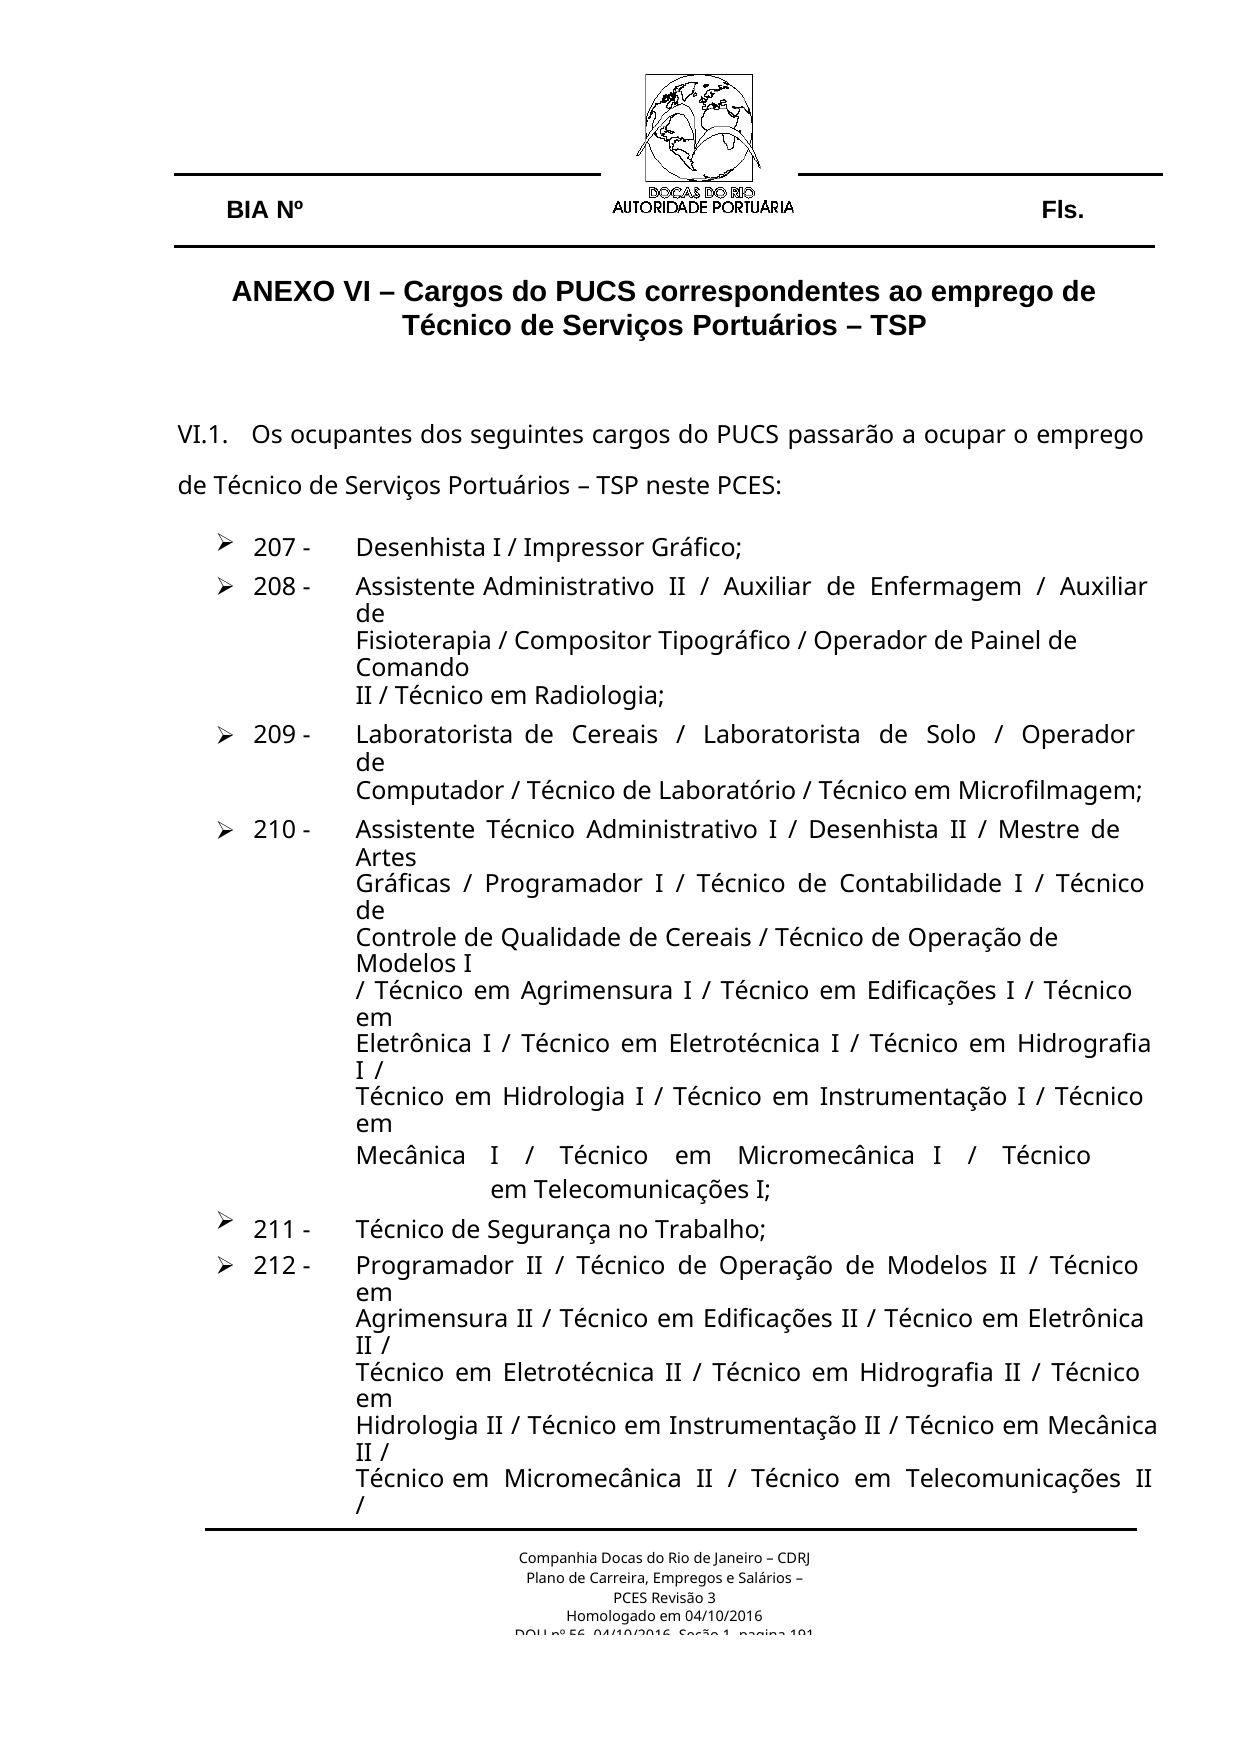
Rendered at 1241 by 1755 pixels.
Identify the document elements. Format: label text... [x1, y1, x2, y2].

table_cell [210, 1413, 244, 1467]
table_cell [210, 1307, 244, 1360]
table_cell Laboratorista de Cereais / Laboratorista de Solo / Operador de [333, 716, 1158, 776]
table_cell Gráficas / Programador I / Técnico de Contabilidade I / Técnico de [333, 871, 1158, 925]
table_cell II / Técnico em Radiologia; [333, 682, 1158, 716]
table_cell Técnico em Micromecânica II / Técnico em Telecomunicações II / [333, 1467, 1158, 1520]
table_cell [210, 628, 244, 682]
table_cell 208 - [244, 568, 333, 628]
table_cell [244, 1413, 333, 1467]
table_header 207 - [244, 534, 333, 568]
table_cell [244, 871, 333, 925]
table_cell [244, 776, 333, 811]
table_cell [244, 1307, 333, 1360]
table_cell [210, 978, 244, 1031]
table_cell Programador II / Técnico de Operação de Modelos II / Técnico em [333, 1247, 1158, 1307]
table_cell [210, 1467, 244, 1520]
table_cell [244, 1085, 333, 1137]
table_cell [210, 1360, 244, 1413]
table_cell 212 - [244, 1247, 333, 1307]
table_cell [244, 1137, 333, 1205]
table_cell  [210, 811, 244, 871]
table_cell [244, 628, 333, 682]
table_cell [244, 1031, 333, 1085]
table_cell Técnico de Segurança no Trabalho; [333, 1205, 1158, 1247]
table_cell [244, 925, 333, 978]
table_cell [210, 925, 244, 978]
table_cell  [210, 1247, 244, 1307]
table_cell Fisioterapia / Compositor Tipográfico / Operador de Painel de Comando [333, 628, 1158, 682]
table_cell 209 - [244, 716, 333, 776]
table_header  [210, 534, 244, 568]
table_cell  [210, 716, 244, 776]
table_cell Técnico em Hidrologia I / Técnico em Instrumentação I / Técnico em [333, 1085, 1158, 1137]
table_cell [210, 682, 244, 716]
table_cell 211 - [244, 1205, 333, 1247]
table_cell Eletrônica I / Técnico em Eletrotécnica I / Técnico em Hidrografia I / [333, 1031, 1158, 1085]
table_cell [210, 776, 244, 811]
table_cell Agrimensura II / Técnico em Edificações II / Técnico em Eletrônica II / [333, 1307, 1158, 1360]
table_cell [244, 978, 333, 1031]
table_cell [210, 1137, 244, 1205]
text VI.1. Os ocupantes dos seguintes cargos do PUCS passarão a ocupar o emprego de Técnico de Serviços Portuários – TSP neste PCES: [177, 416, 1152, 501]
table_header Desenhista I / Impressor Gráfico; [333, 534, 1158, 568]
table_cell Técnico em Eletrotécnica II / Técnico em Hidrografia II / Técnico em [333, 1360, 1158, 1413]
table_cell [210, 1085, 244, 1137]
table_cell [244, 682, 333, 716]
table_cell Assistente Administrativo II / Auxiliar de Enfermagem / Auxiliar de [333, 568, 1158, 628]
table_cell [210, 1031, 244, 1085]
table_cell Hidrologia II / Técnico em Instrumentação II / Técnico em Mecânica II / [333, 1413, 1158, 1467]
table_cell 210 - [244, 811, 333, 871]
table_cell [210, 871, 244, 925]
table_cell Controle de Qualidade de Cereais / Técnico de Operação de Modelos I [333, 925, 1158, 978]
table_cell [244, 1467, 333, 1520]
table_cell Computador / Técnico de Laboratório / Técnico em Microfilmagem; [333, 776, 1158, 811]
table_cell / Técnico em Agrimensura I / Técnico em Edificações I / Técnico em [333, 978, 1158, 1031]
table_cell  [210, 568, 244, 628]
table_cell  [210, 1205, 244, 1247]
table_cell Assistente Técnico Administrativo I / Desenhista II / Mestre de Artes [333, 811, 1158, 871]
table_cell Mecânica I / Técnico em Micromecânica I / Técnico em Telecomunicações I; [333, 1137, 1158, 1205]
table_cell [244, 1360, 333, 1413]
text ANEXO VI – Cargos do PUCS correspondentes ao emprego de Técnico de Serviços Portuários – TSP [231, 274, 1099, 341]
